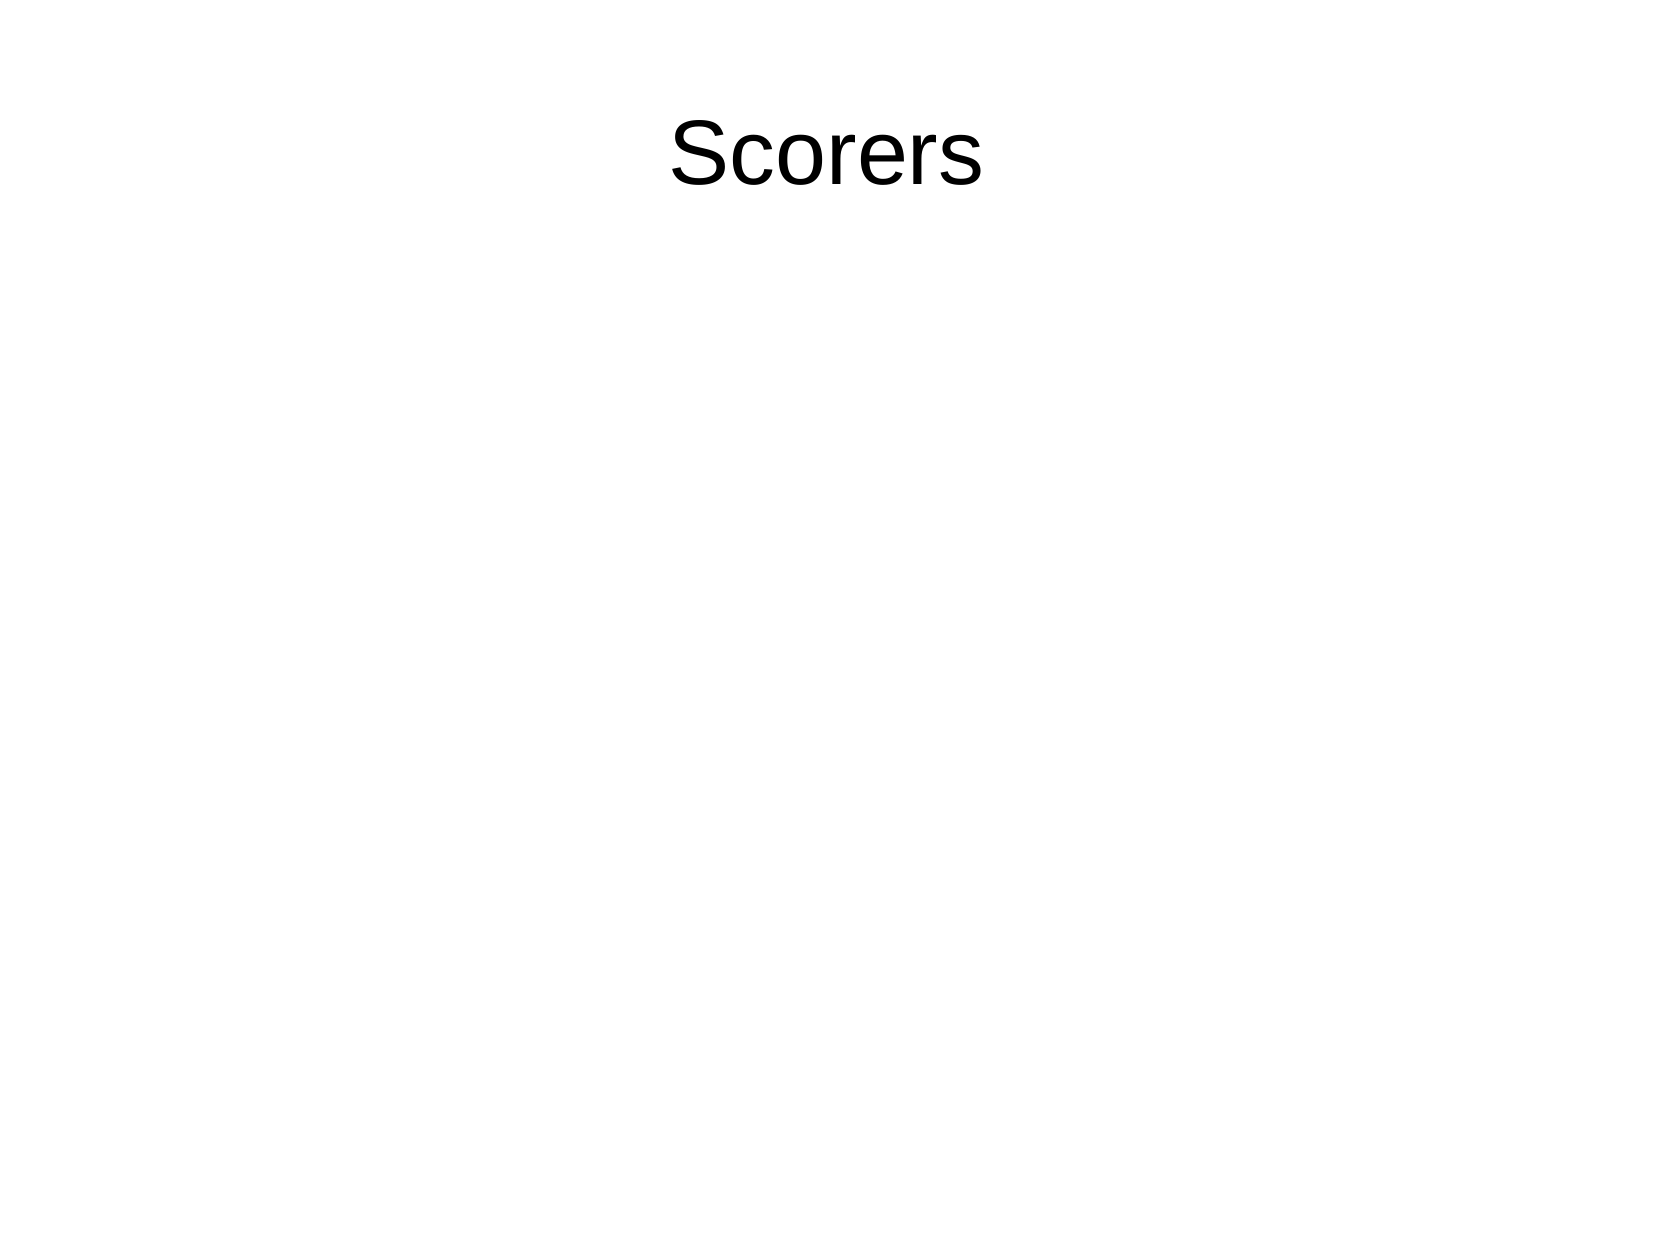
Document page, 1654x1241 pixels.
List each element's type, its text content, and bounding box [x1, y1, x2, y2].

title Scorers [82, 49, 1571, 257]
